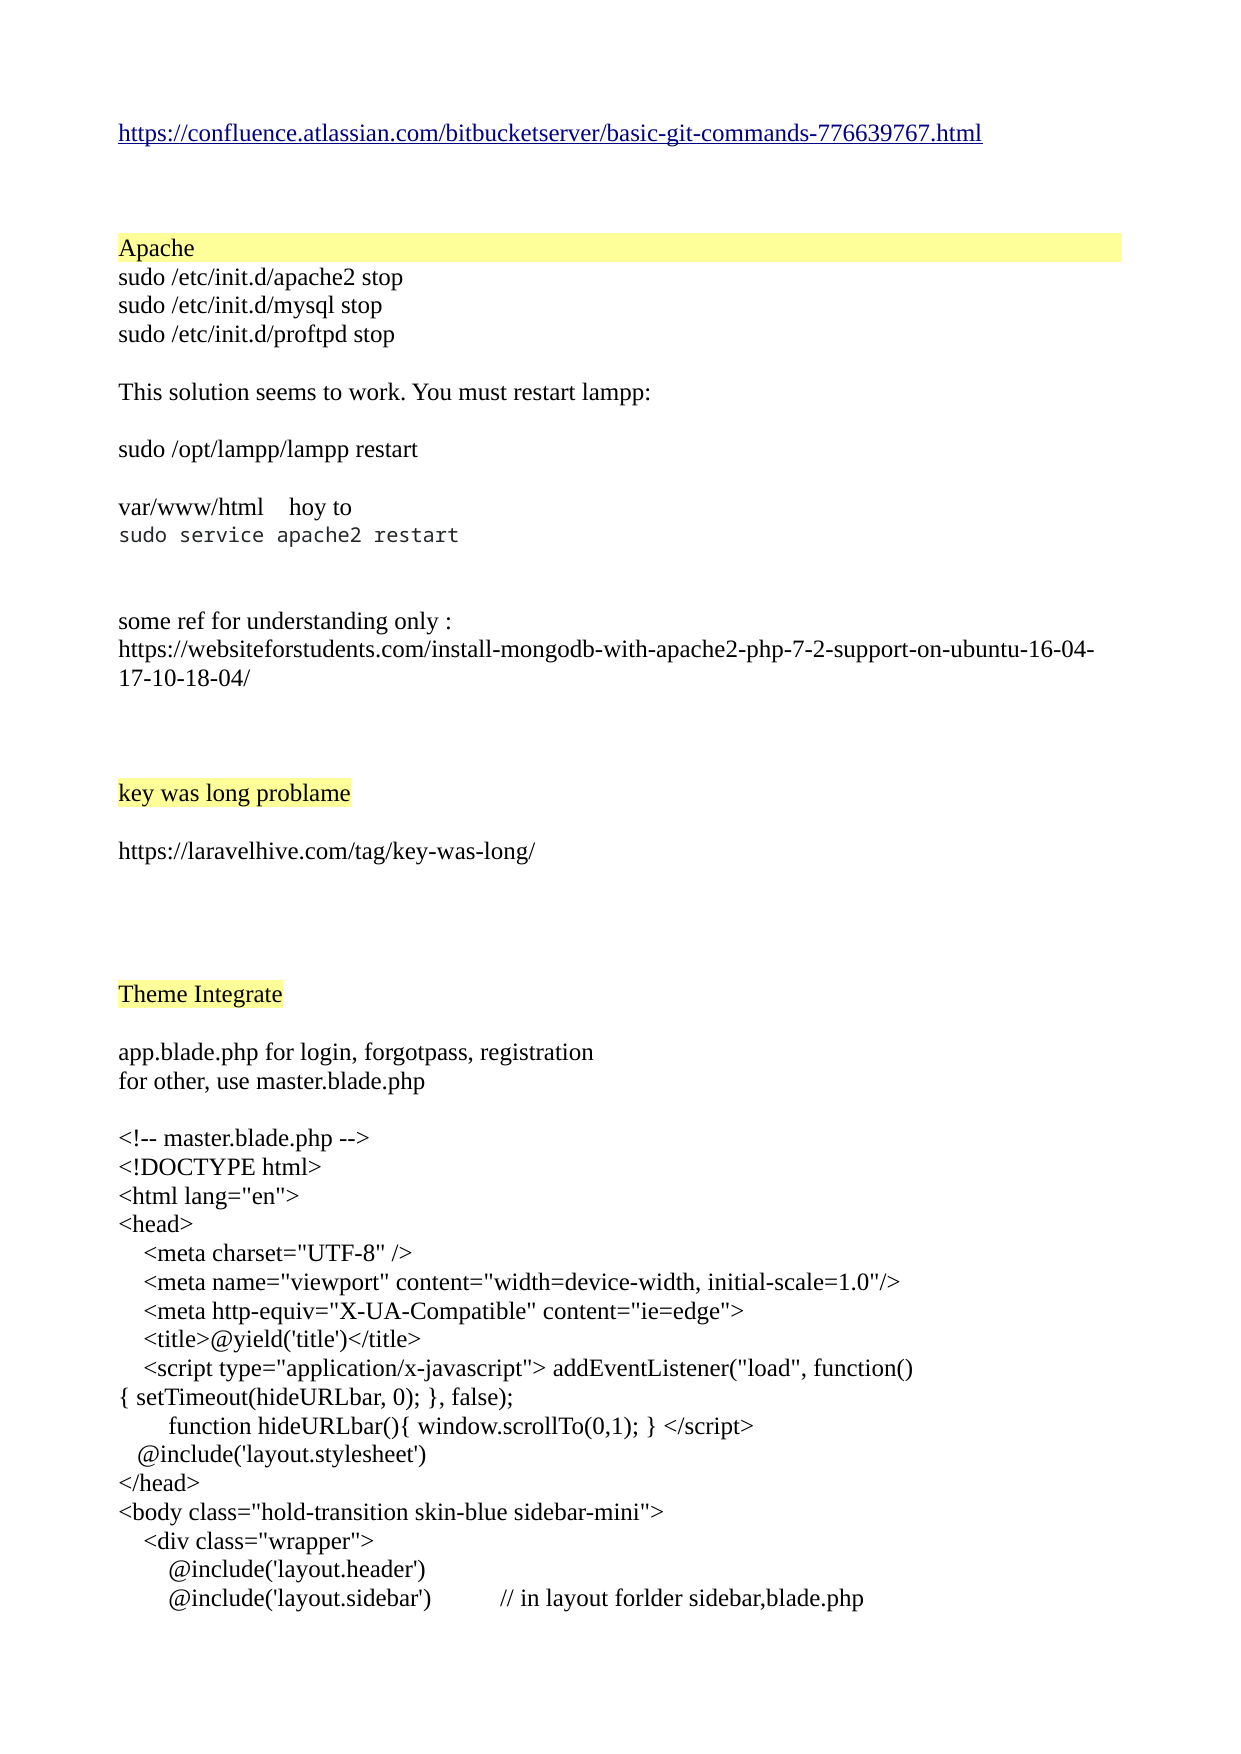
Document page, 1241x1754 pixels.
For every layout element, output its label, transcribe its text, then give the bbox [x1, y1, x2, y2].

text <head> [118, 1209, 1122, 1238]
text <body class="hold-transition skin-blue sidebar-mini"> [118, 1497, 1122, 1526]
text <!DOCTYPE html> [118, 1152, 1122, 1181]
text key was long problame [118, 778, 1122, 807]
text <meta name="viewport" content="width=device-width, initial-scale=1.0"/> [118, 1267, 1122, 1296]
text sudo /etc/init.d/apache2 stop [118, 262, 1122, 291]
text some ref for understanding only : [118, 606, 1122, 634]
text sudo service apache2 restart [118, 521, 1122, 548]
text sudo /etc/init.d/mysql stop [118, 291, 1122, 319]
text <script type="application/x-javascript"> addEventListener("load", function() { setTimeout(hideURLbar, 0); }, false); [118, 1353, 1122, 1411]
text sudo /opt/lampp/lampp restart [118, 434, 1122, 463]
text <title>@yield('title')</title> [118, 1324, 1122, 1353]
text Apache [118, 233, 1122, 262]
text @include('layout.sidebar') // in layout forlder sidebar,blade.php [118, 1583, 1122, 1612]
text for other, use master.blade.php [118, 1066, 1122, 1094]
text https://websiteforstudents.com/install-mongodb-with-apache2-php-7-2-support-on-ubuntu-16-04-17-10-18-04/ [118, 634, 1122, 692]
text <html lang="en"> [118, 1181, 1122, 1209]
text <meta charset="UTF-8" /> [118, 1238, 1122, 1267]
text https://laravelhive.com/tag/key-was-long/ [118, 836, 1122, 864]
text This solution seems to work. You must restart lampp: [118, 377, 1122, 406]
text Theme Integrate [118, 979, 1122, 1008]
text @include('layout.stylesheet') [118, 1439, 1122, 1468]
text var/www/html hoy to [118, 492, 1122, 521]
text <!-- master.blade.php --> [118, 1123, 1122, 1152]
text function hideURLbar(){ window.scrollTo(0,1); } </script> [118, 1411, 1122, 1439]
text <div class="wrapper"> [118, 1526, 1122, 1554]
text @include('layout.header') [118, 1554, 1122, 1583]
text app.blade.php for login, forgotpass, registration [118, 1037, 1122, 1066]
text </head> [118, 1468, 1122, 1497]
text https://confluence.atlassian.com/bitbucketserver/basic-git-commands-776639767.html [118, 118, 1122, 147]
text <meta http-equiv="X-UA-Compatible" content="ie=edge"> [118, 1296, 1122, 1324]
text sudo /etc/init.d/proftpd stop [118, 319, 1122, 348]
